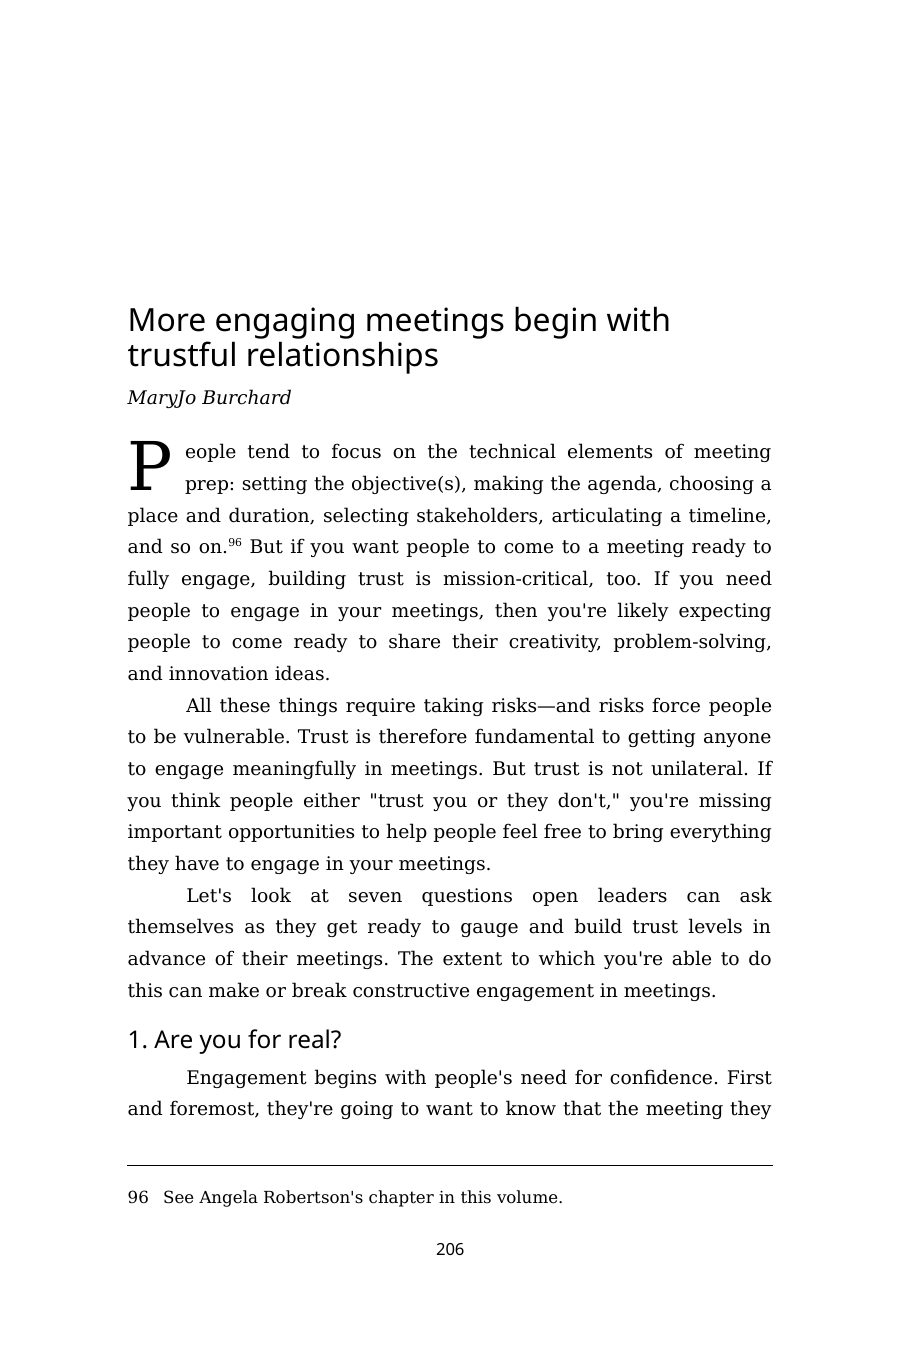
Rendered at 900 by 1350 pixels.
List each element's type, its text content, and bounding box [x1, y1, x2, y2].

text MaryJo Burchard [127, 387, 772, 409]
subtitle More engaging meetings begin with trustful relationships [127, 301, 772, 375]
text Let's look at seven questions open leaders can ask themselves as they get ready to gauge and build trust levels in advance of their meetings. The extent to which you're able to do this can make or break constructive engagement in meetings. [127, 885, 772, 1002]
text All these things require taking risks—and risks force people to be vulnerable. Trust is therefore fundamental to getting anyone to engage meaningfully in meetings. But trust is not unilateral. If you think people either "trust you or they don't," you're missing important opportunities to help people feel free to bring everything they have to engage in your meetings. [127, 695, 772, 875]
text People tend to focus on the technical elements of meeting prep: setting the objective(s), making the agenda, choosing a place and duration, selecting stakeholders, articulating a timeline, and so on. But if you want people to come to a meeting ready to fully engage, building trust is mission-critical, too. If you need people to engage in your meetings, then you're likely expecting people to come ready to share their creativity, problem-solving, and innovation ideas. [127, 441, 772, 685]
text See Angela Robertson's chapter in this volume. [127, 1188, 772, 1207]
text Engagement begins with people's need for confidence. First and foremost, they're going to want to know that the meeting they [127, 1067, 772, 1120]
subtitle 1. Are you for real? [127, 1026, 772, 1055]
